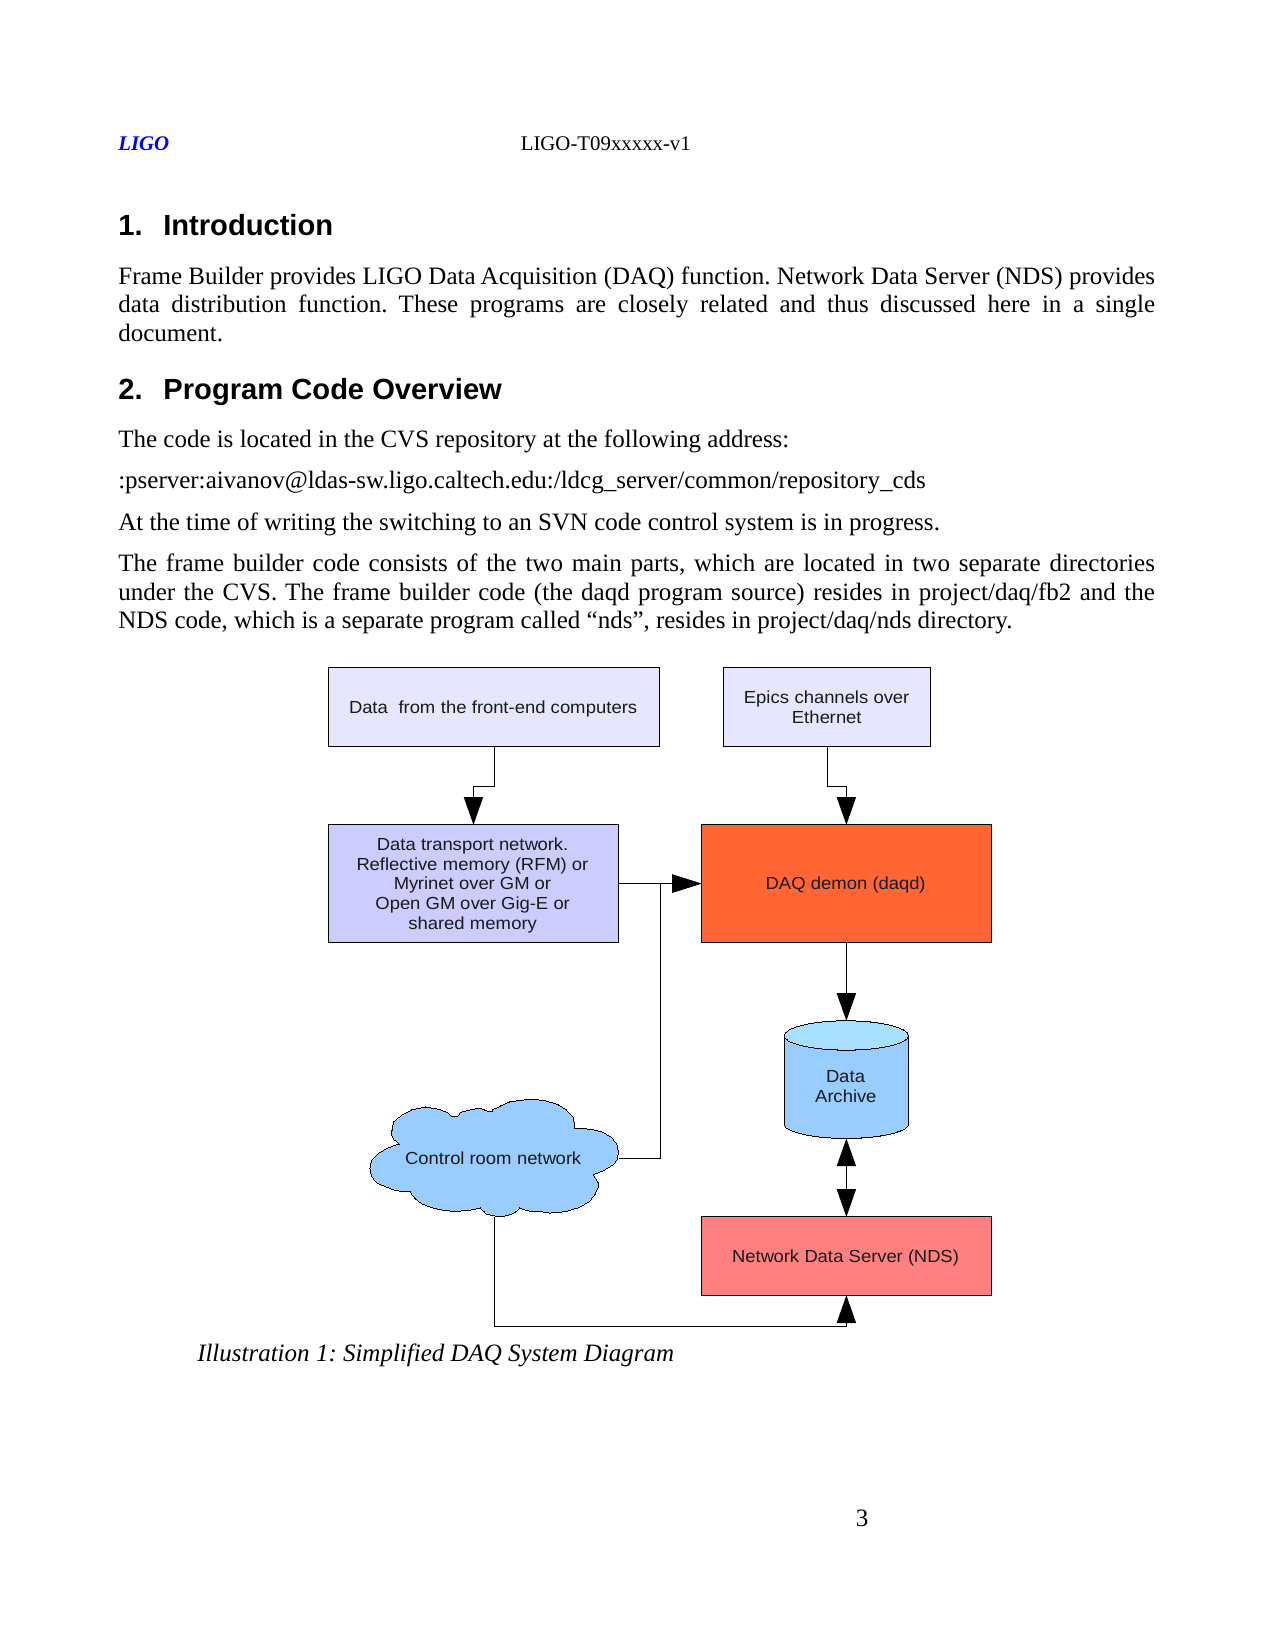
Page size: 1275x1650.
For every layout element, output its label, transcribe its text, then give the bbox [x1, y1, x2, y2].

text The code is located in the CVS repository at the following address: [118, 424, 1157, 453]
text At the time of writing the switching to an SVN code control system is in progress. [118, 507, 1157, 536]
subtitle Program Code Overview [118, 372, 1157, 406]
text The frame builder code consists of the two main parts, which are located in two separate directories under the CVS. The frame builder code (the daqd program source) resides in project/daq/fb2 and the NDS code, which is a separate program called “nds”, resides in project/daq/nds directory. [118, 548, 1157, 634]
text Frame Builder provides LIGO Data Acquisition (DAQ) function. Network Data Server (NDS) provides data distribution function. These programs are closely related and thus discussed here in a single document. [118, 261, 1157, 347]
subtitle Introduction [118, 208, 1157, 242]
text Illustration 1: Simplified DAQ System Diagram [197, 663, 1072, 1367]
text :pserver:aivanov@ldas-sw.ligo.caltech.edu:/ldcg_server/common/repository_cds [118, 466, 1157, 494]
